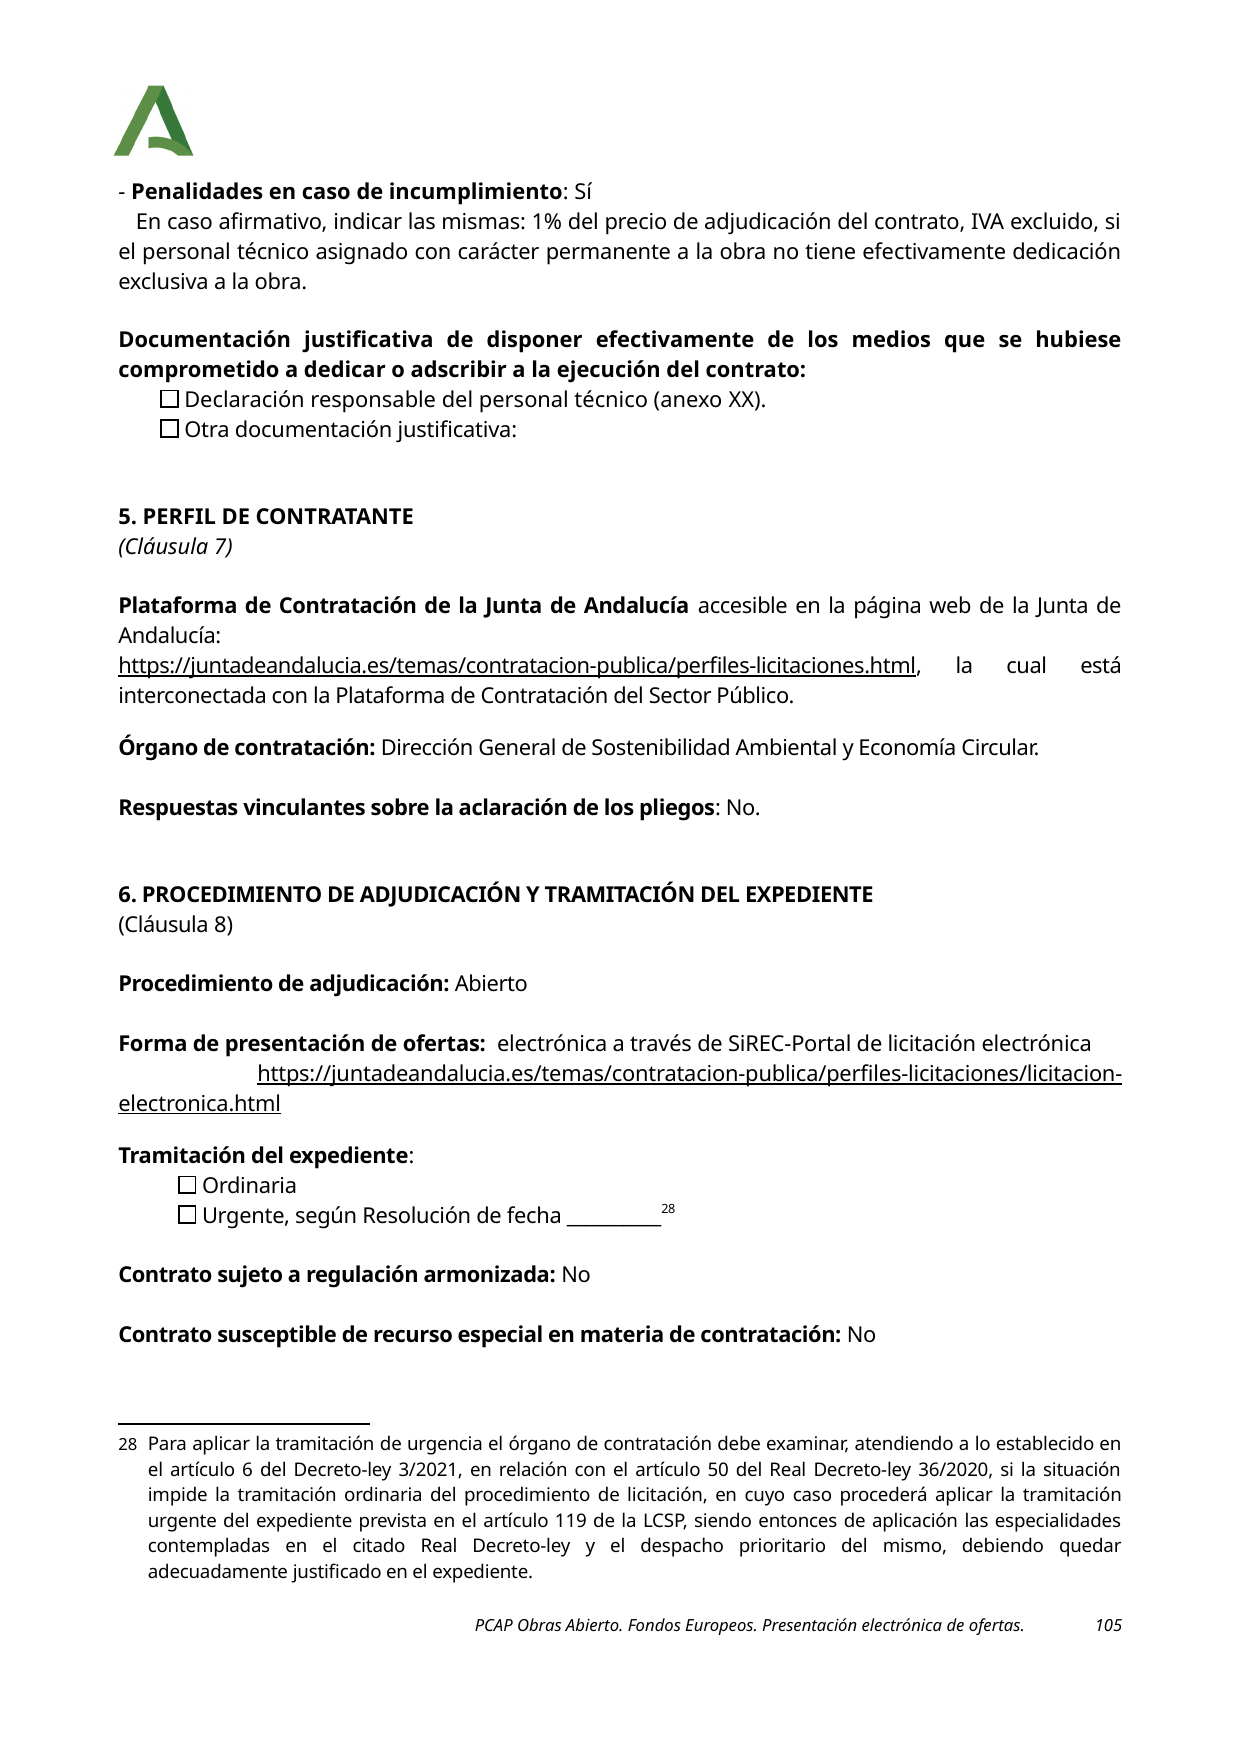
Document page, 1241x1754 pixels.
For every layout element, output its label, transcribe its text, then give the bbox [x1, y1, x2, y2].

text Tramitación del expediente: [118, 1140, 1122, 1170]
text Declaración responsable del personal técnico (anexo XX). [118, 384, 1122, 414]
text Contrato susceptible de recurso especial en materia de contratación: No [118, 1319, 1122, 1349]
text En caso afirmativo, indicar las mismas: 1% del precio de adjudicación del contrato, IVA excluido, si el personal técnico asignado con carácter permanente a la obra no tiene efectivamente dedicación exclusiva a la obra. [118, 206, 1122, 296]
text Para aplicar la tramitación de urgencia el órgano de contratación debe examinar, atendiendo a lo establecido en el artículo 6 del Decreto-ley 3/2021, en relación con el artículo 50 del Real Decreto-ley 36/2020, si la situación impide la tramitación ordinaria del procedimiento de licitación, en cuyo caso procederá aplicar la tramitación urgente del expediente prevista en el artículo 119 de la LCSP, siendo entonces de aplicación las especialidades contempladas en el citado Real Decreto-ley y el despacho prioritario del mismo, debiendo quedar adecuadamente justificado en el expediente. [118, 1431, 1122, 1584]
text https://juntadeandalucia.es/temas/contratacion-publica/perfiles-licitaciones.html, la cual está interconectada con la Plataforma de Contratación del Sector Público. [118, 650, 1122, 709]
picture [109, 81, 198, 160]
text Forma de presentación de ofertas: electrónica a través de SiREC-Portal de licitación electrónica [118, 1028, 1122, 1058]
text Procedimiento de adjudicación: Abierto [118, 968, 1122, 998]
text Urgente, según Resolución de fecha __________ [177, 1200, 1122, 1229]
text - Penalidades en caso de incumplimiento: Sí [118, 176, 1122, 206]
text Documentación justificativa de disponer efectivamente de los medios que se hubiese comprometido a dedicar o adscribir a la ejecución del contrato: [118, 324, 1122, 384]
text Contrato sujeto a regulación armonizada: No [118, 1259, 1122, 1289]
text (Cláusula 7) [118, 531, 1122, 561]
text https://juntadeandalucia.es/temas/contratacion-publica/perfiles-licitaciones/licitacion-electronica.html [118, 1058, 1122, 1117]
text Órgano de contratación: Dirección General de Sostenibilidad Ambiental y Economía Circular. [118, 732, 1122, 762]
text Otra documentación justificativa: [118, 414, 1122, 443]
text 5. PERFIL DE CONTRATANTE [118, 501, 1122, 531]
text Plataforma de Contratación de la Junta de Andalucía accesible en la página web de la Junta de Andalucía: [118, 590, 1122, 650]
text Respuestas vinculantes sobre la aclaración de los pliegos: No. [118, 792, 1122, 822]
text Ordinaria [177, 1170, 1122, 1200]
text (Cláusula 8) [118, 909, 1122, 939]
text 6. PROCEDIMIENTO DE ADJUDICACIÓN Y TRAMITACIÓN DEL EXPEDIENTE [118, 879, 1122, 909]
